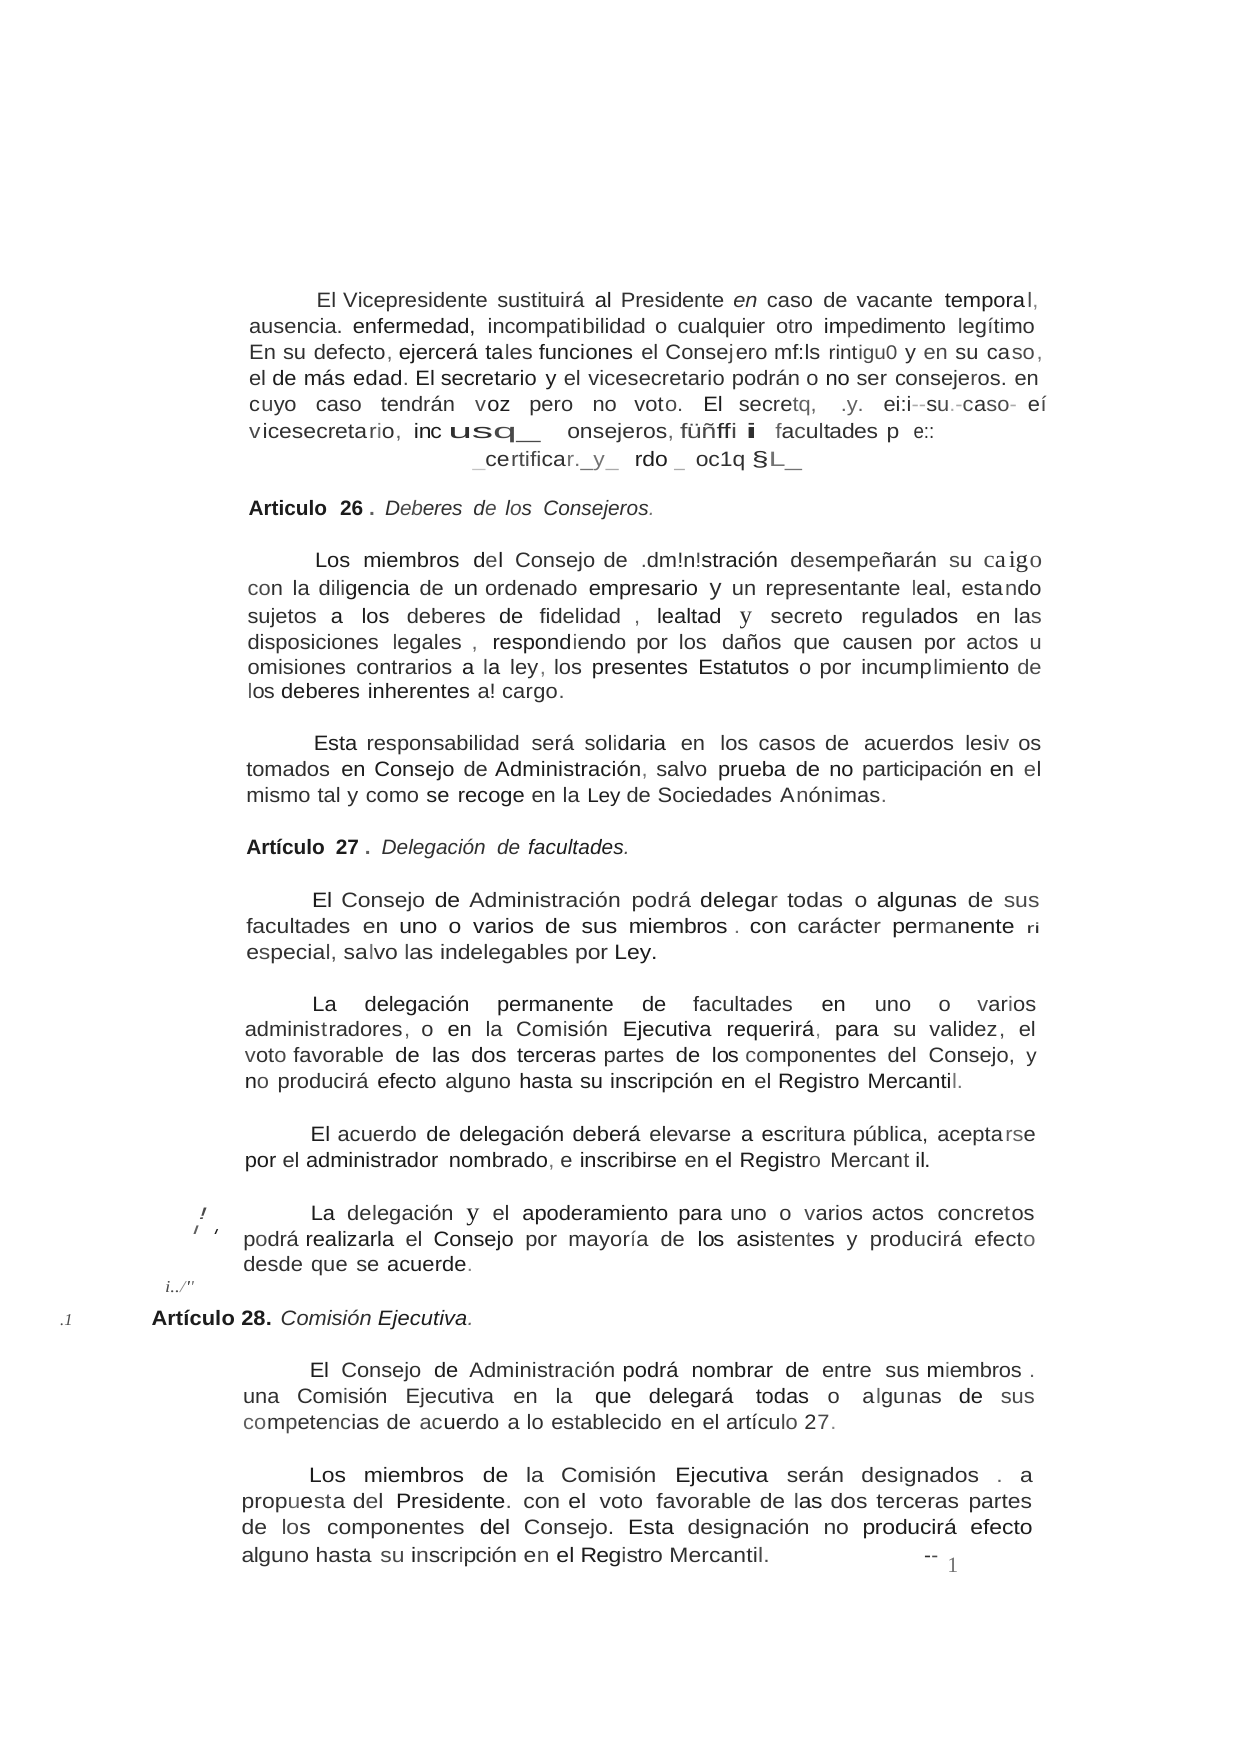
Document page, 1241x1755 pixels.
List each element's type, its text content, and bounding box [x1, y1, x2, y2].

text vicesecretario, inc usq_ onsejeros, füñffi i facultades p e:: _certificar._y_ rdo _ oc1q §L_ [249, 419, 1059, 471]
text Artículo 27 . Delegación de facultades. [246, 834, 1070, 858]
text Los miembros de la Comisión Ejecutiva serán designados . a propuesta del Presidente. con el voto favorable de las dos terceras partes de los componentes del Consejo. Esta designación no producirá efecto alguno hasta su inscripción en el Registro Mercantil. -- 1 [241, 1463, 1032, 1577]
text La delegación y el apoderamiento para uno o varios actos concretos podrá realizarla el Consejo por mayoría de los asistentes y producirá efecto desde que se acuerde. [243, 1197, 1035, 1276]
text i../'' [165, 1277, 219, 1296]
text Los miembros del Consejo de .dm!n!stración desempeñarán su caigo con la diligencia de un ordenado empresario y un representante leal, estando sujetos a los deberes de fidelidad , lealtad y secreto regulados en las disposiciones legales , respondiendo por los daños que causen por actos u omisiones contrarios a la ley, los presentes Estatutos o por incumplimiento de los deberes inherentes a! cargo. [247, 545, 1042, 703]
text Esta responsabilidad será solidaria en los casos de acuerdos lesiv os tomados en Consejo de Administración, salvo prueba de no participación en el mismo tal y como se recoge en la Ley de Sociedades Anónimas. [246, 731, 1042, 807]
text El Consejo de Administración podrá delegar todas o algunas de sus facultades en uno o varios de sus miembros . con carácter permanente ri especial, salvo las indelegables por Ley. [246, 888, 1040, 964]
list Artículo 28. Comisión Ejecutiva. [60, 1305, 1070, 1329]
text I I [139, 1223, 219, 1237]
text ! [139, 1205, 208, 1223]
text Articulo 26 . Deberes de los Consejeros. [248, 495, 1070, 519]
text El acuerdo de delegación deberá elevarse a escritura pública, aceptarse por el administrador nombrado, e inscribirse en el Registro Mercant il. [244, 1121, 1036, 1171]
text El Consejo de Administración podrá nombrar de entre sus miembros . una Comisión Ejecutiva en la que delegará todas o algunas de sus competencias de acuerdo a lo establecido en el artículo 27. [243, 1358, 1035, 1434]
text El Vicepresidente sustituirá al Presidente en caso de vacante temporal, ausencia. enfermedad, incompatibilidad o cualquier otro impedimento legítimo En su defecto, ejercerá tales funciones el Consejero mf:ls rintigu0 y en su caso, el de más edad. El secretario y el vicesecretario podrán o no ser consejeros. en cuyo caso tendrán voz pero no voto. El secretq, .y. ei:i--su.-caso- eí [249, 287, 1051, 416]
text La delegación permanente de facultades en uno o varios administradores, o en la Comisión Ejecutiva requerirá, para su validez, el voto favorable de las dos terceras partes de los componentes del Consejo, y no producirá efecto alguno hasta su inscripción en el Registro Mercantil. [244, 991, 1037, 1093]
